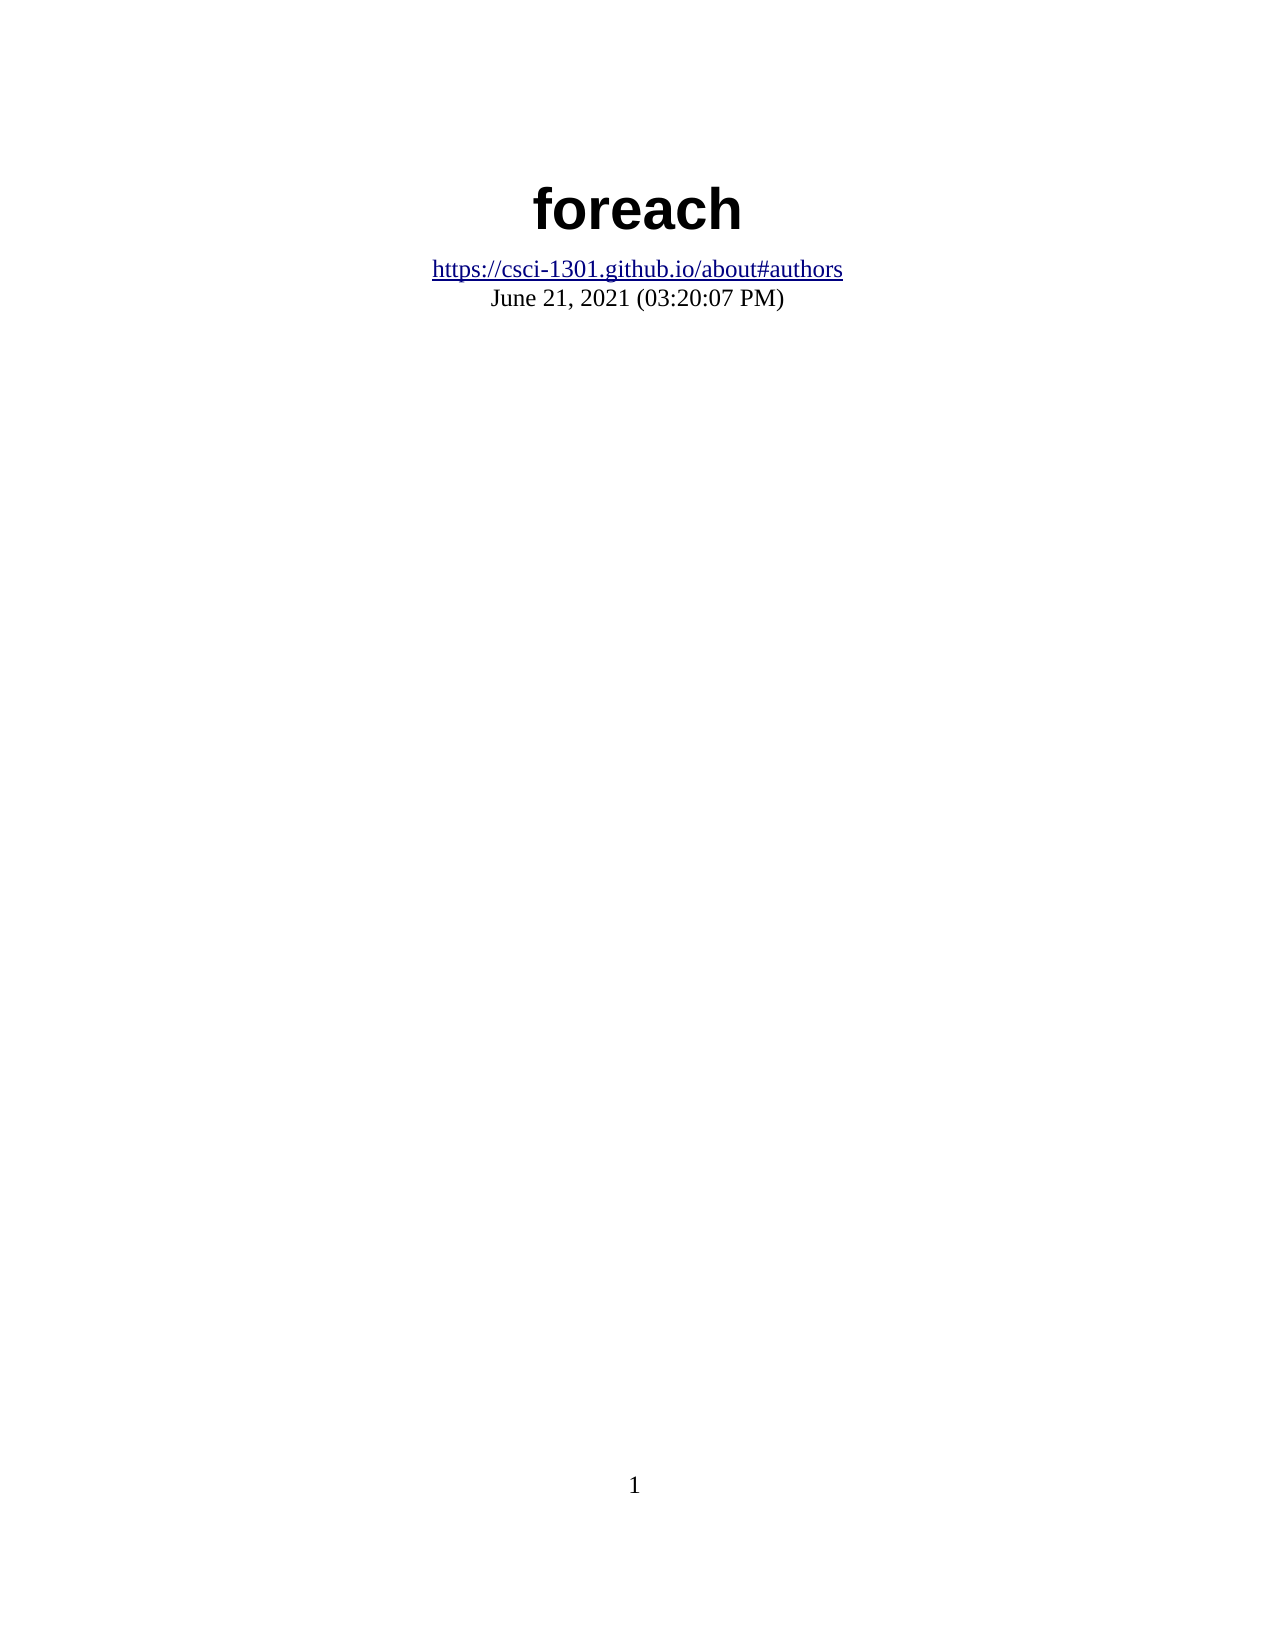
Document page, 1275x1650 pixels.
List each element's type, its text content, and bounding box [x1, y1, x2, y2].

text June 21, 2021 (03:20:07 PM) [150, 283, 1125, 312]
text https://csci-1301.github.io/about#authors [150, 254, 1125, 283]
title foreach [150, 175, 1125, 242]
